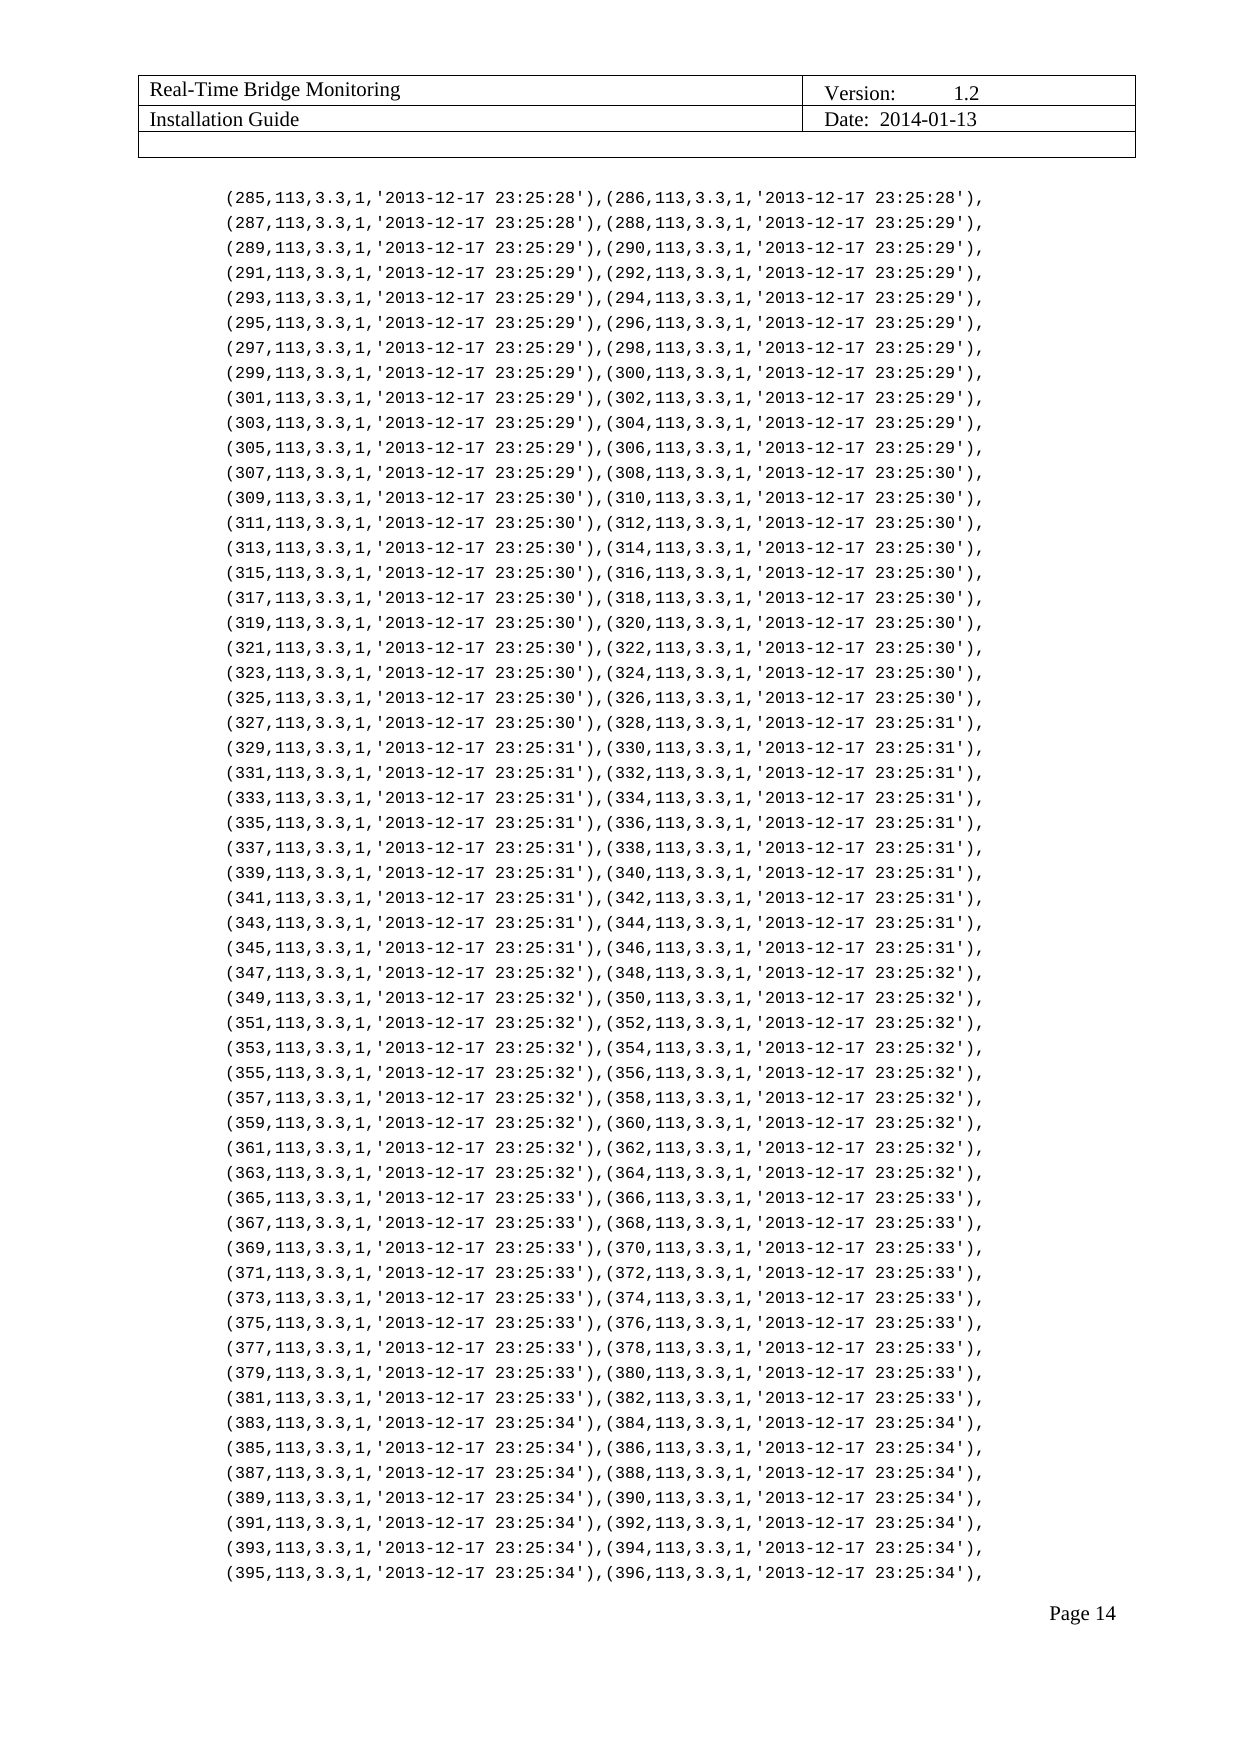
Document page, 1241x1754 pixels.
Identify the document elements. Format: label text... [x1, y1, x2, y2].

text (285,113,3.3,1,'2013-12-17 23:25:28'),(286,113,3.3,1,'2013-12-17 23:25:28'),(287,113,3.3,1,'2013-12-17 23:25:28'),(288,113,3.3,1,'2013-12-17 23:25:29'),(289,113,3.3,1,'2013-12-17 23:25:29'),(290,113,3.3,1,'2013-12-17 23:25:29'),(291,113,3.3,1,'2013-12-17 23:25:29'),(292,113,3.3,1,'2013-12-17 23:25:29'),(293,113,3.3,1,'2013-12-17 23:25:29'),(294,113,3.3,1,'2013-12-17 23:25:29'),(295,113,3.3,1,'2013-12-17 23:25:29'),(296,113,3.3,1,'2013-12-17 23:25:29'),(297,113,3.3,1,'2013-12-17 23:25:29'),(298,113,3.3,1,'2013-12-17 23:25:29'),(299,113,3.3,1,'2013-12-17 23:25:29'),(300,113,3.3,1,'2013-12-17 23:25:29'),(301,113,3.3,1,'2013-12-17 23:25:29'),(302,113,3.3,1,'2013-12-17 23:25:29'),(303,113,3.3,1,'2013-12-17 23:25:29'),(304,113,3.3,1,'2013-12-17 23:25:29'),(305,113,3.3,1,'2013-12-17 23:25:29'),(306,113,3.3,1,'2013-12-17 23:25:29'),(307,113,3.3,1,'2013-12-17 23:25:29'),(308,113,3.3,1,'2013-12-17 23:25:30'),(309,113,3.3,1,'2013-12-17 23:25:30'),(310,113,3.3,1,'2013-12-17 23:25:30'),(311,113,3.3,1,'2013-12-17 23:25:30'),(312,113,3.3,1,'2013-12-17 23:25:30'),(313,113,3.3,1,'2013-12-17 23:25:30'),(314,113,3.3,1,'2013-12-17 23:25:30'),(315,113,3.3,1,'2013-12-17 23:25:30'),(316,113,3.3,1,'2013-12-17 23:25:30'),(317,113,3.3,1,'2013-12-17 23:25:30'),(318,113,3.3,1,'2013-12-17 23:25:30'),(319,113,3.3,1,'2013-12-17 23:25:30'),(320,113,3.3,1,'2013-12-17 23:25:30'),(321,113,3.3,1,'2013-12-17 23:25:30'),(322,113,3.3,1,'2013-12-17 23:25:30'),(323,113,3.3,1,'2013-12-17 23:25:30'),(324,113,3.3,1,'2013-12-17 23:25:30'),(325,113,3.3,1,'2013-12-17 23:25:30'),(326,113,3.3,1,'2013-12-17 23:25:30'),(327,113,3.3,1,'2013-12-17 23:25:30'),(328,113,3.3,1,'2013-12-17 23:25:31'),(329,113,3.3,1,'2013-12-17 23:25:31'),(330,113,3.3,1,'2013-12-17 23:25:31'),(331,113,3.3,1,'2013-12-17 23:25:31'),(332,113,3.3,1,'2013-12-17 23:25:31'),(333,113,3.3,1,'2013-12-17 23:25:31'),(334,113,3.3,1,'2013-12-17 23:25:31'),(335,113,3.3,1,'2013-12-17 23:25:31'),(336,113,3.3,1,'2013-12-17 23:25:31'),(337,113,3.3,1,'2013-12-17 23:25:31'),(338,113,3.3,1,'2013-12-17 23:25:31'),(339,113,3.3,1,'2013-12-17 23:25:31'),(340,113,3.3,1,'2013-12-17 23:25:31'),(341,113,3.3,1,'2013-12-17 23:25:31'),(342,113,3.3,1,'2013-12-17 23:25:31'),(343,113,3.3,1,'2013-12-17 23:25:31'),(344,113,3.3,1,'2013-12-17 23:25:31'),(345,113,3.3,1,'2013-12-17 23:25:31'),(346,113,3.3,1,'2013-12-17 23:25:31'),(347,113,3.3,1,'2013-12-17 23:25:32'),(348,113,3.3,1,'2013-12-17 23:25:32'),(349,113,3.3,1,'2013-12-17 23:25:32'),(350,113,3.3,1,'2013-12-17 23:25:32'),(351,113,3.3,1,'2013-12-17 23:25:32'),(352,113,3.3,1,'2013-12-17 23:25:32'),(353,113,3.3,1,'2013-12-17 23:25:32'),(354,113,3.3,1,'2013-12-17 23:25:32'),(355,113,3.3,1,'2013-12-17 23:25:32'),(356,113,3.3,1,'2013-12-17 23:25:32'),(357,113,3.3,1,'2013-12-17 23:25:32'),(358,113,3.3,1,'2013-12-17 23:25:32'),(359,113,3.3,1,'2013-12-17 23:25:32'),(360,113,3.3,1,'2013-12-17 23:25:32'),(361,113,3.3,1,'2013-12-17 23:25:32'),(362,113,3.3,1,'2013-12-17 23:25:32'),(363,113,3.3,1,'2013-12-17 23:25:32'),(364,113,3.3,1,'2013-12-17 23:25:32'),(365,113,3.3,1,'2013-12-17 23:25:33'),(366,113,3.3,1,'2013-12-17 23:25:33'),(367,113,3.3,1,'2013-12-17 23:25:33'),(368,113,3.3,1,'2013-12-17 23:25:33'),(369,113,3.3,1,'2013-12-17 23:25:33'),(370,113,3.3,1,'2013-12-17 23:25:33'),(371,113,3.3,1,'2013-12-17 23:25:33'),(372,113,3.3,1,'2013-12-17 23:25:33'),(373,113,3.3,1,'2013-12-17 23:25:33'),(374,113,3.3,1,'2013-12-17 23:25:33'),(375,113,3.3,1,'2013-12-17 23:25:33'),(376,113,3.3,1,'2013-12-17 23:25:33'),(377,113,3.3,1,'2013-12-17 23:25:33'),(378,113,3.3,1,'2013-12-17 23:25:33'),(379,113,3.3,1,'2013-12-17 23:25:33'),(380,113,3.3,1,'2013-12-17 23:25:33'),(381,113,3.3,1,'2013-12-17 23:25:33'),(382,113,3.3,1,'2013-12-17 23:25:33'),(383,113,3.3,1,'2013-12-17 23:25:34'),(384,113,3.3,1,'2013-12-17 23:25:34'),(385,113,3.3,1,'2013-12-17 23:25:34'),(386,113,3.3,1,'2013-12-17 23:25:34'),(387,113,3.3,1,'2013-12-17 23:25:34'),(388,113,3.3,1,'2013-12-17 23:25:34'),(389,113,3.3,1,'2013-12-17 23:25:34'),(390,113,3.3,1,'2013-12-17 23:25:34'),(391,113,3.3,1,'2013-12-17 23:25:34'),(392,113,3.3,1,'2013-12-17 23:25:34'),(393,113,3.3,1,'2013-12-17 23:25:34'),(394,113,3.3,1,'2013-12-17 23:25:34'),(395,113,3.3,1,'2013-12-17 23:25:34'),(396,113,3.3,1,'2013-12-17 23:25:34'), [225, 183, 1090, 1583]
